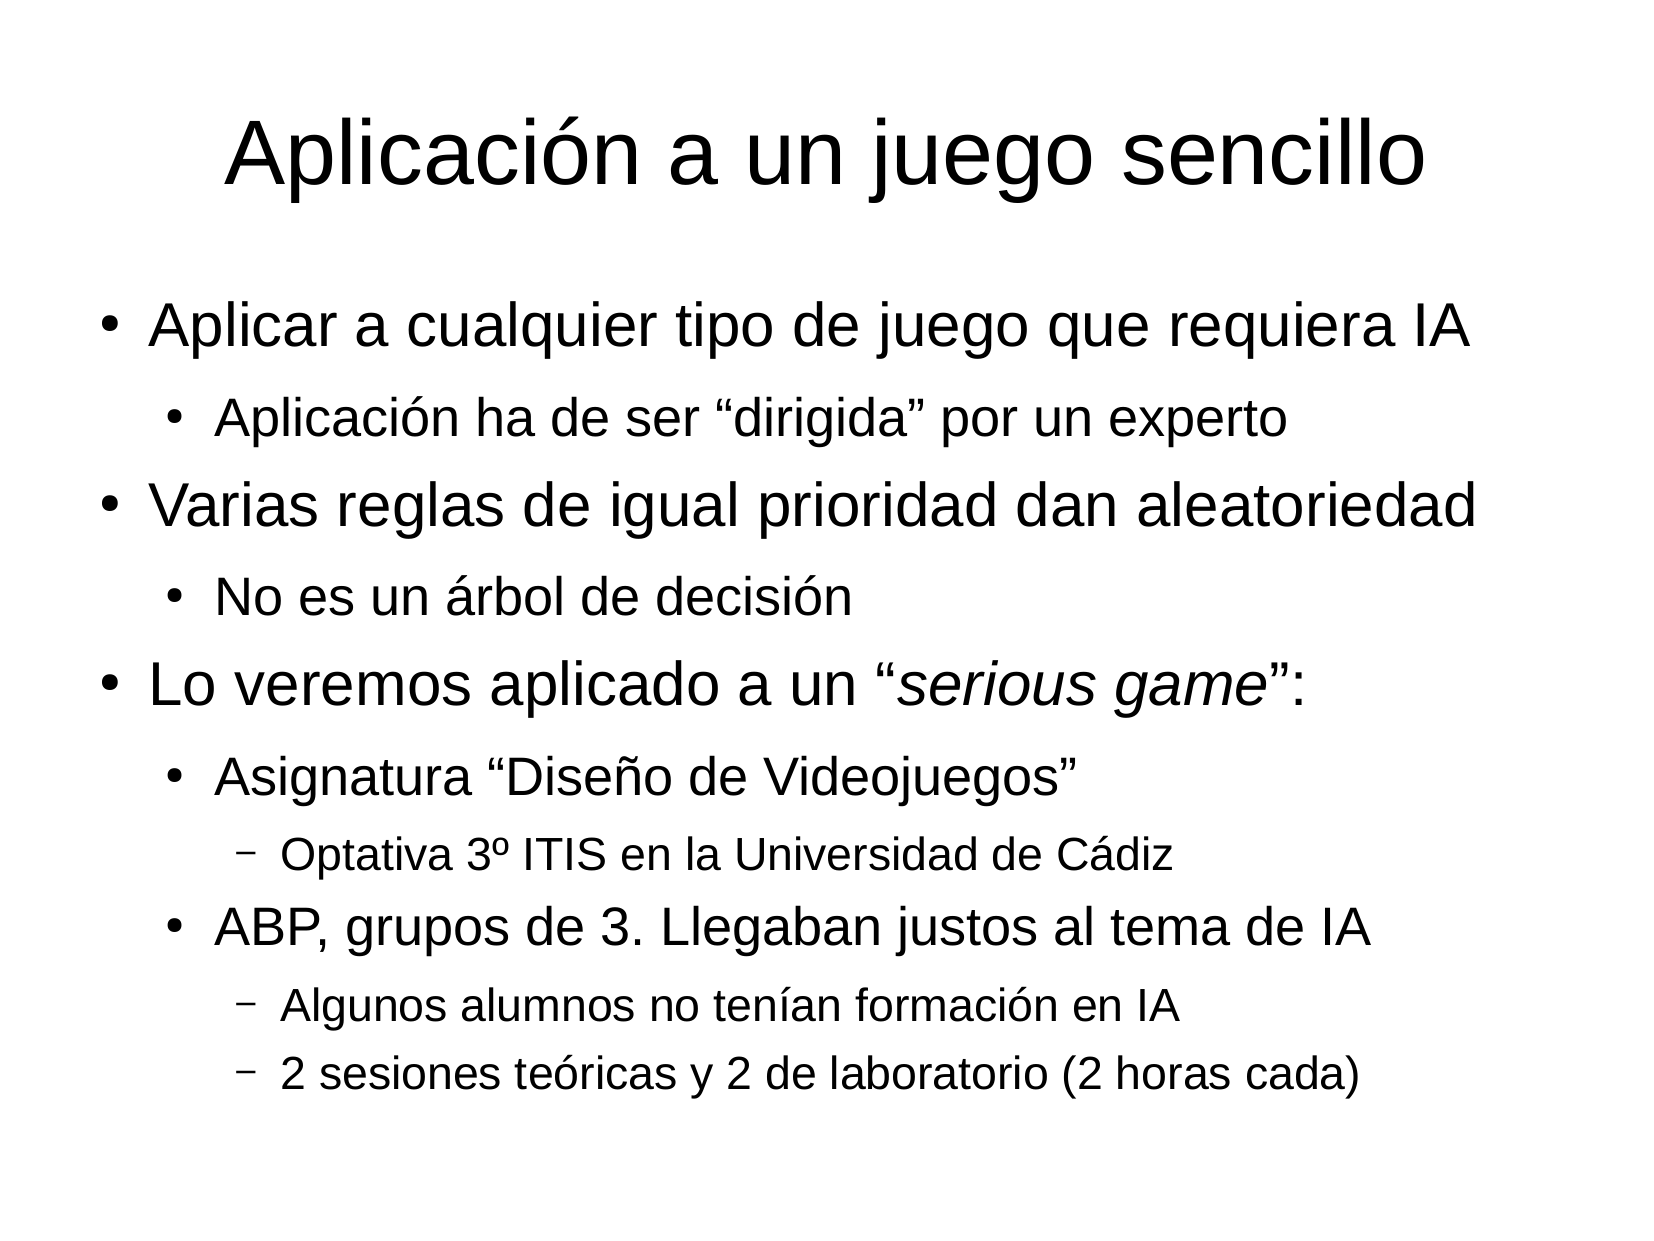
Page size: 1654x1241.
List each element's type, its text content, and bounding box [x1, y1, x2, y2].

title Aplicación a un juego sencillo [82, 49, 1571, 257]
list Aplicar a cualquier tipo de juego que requiera IA Aplicación ha de ser “dirigida” por un experto Varias reglas de igual prioridad dan aleatoriedad No es un árbol de decisión Lo veremos aplicado a un “serious game”: Asignatura “Diseño de Videojuegos” Optativa 3º ITIS en la Universidad de Cádiz ABP, grupos de 3. Llegaban justos al tema de IA Algunos alumnos no tenían formación en IA 2 sesiones teóricas y 2 de laboratorio (2 horas cada) [82, 290, 1571, 1109]
